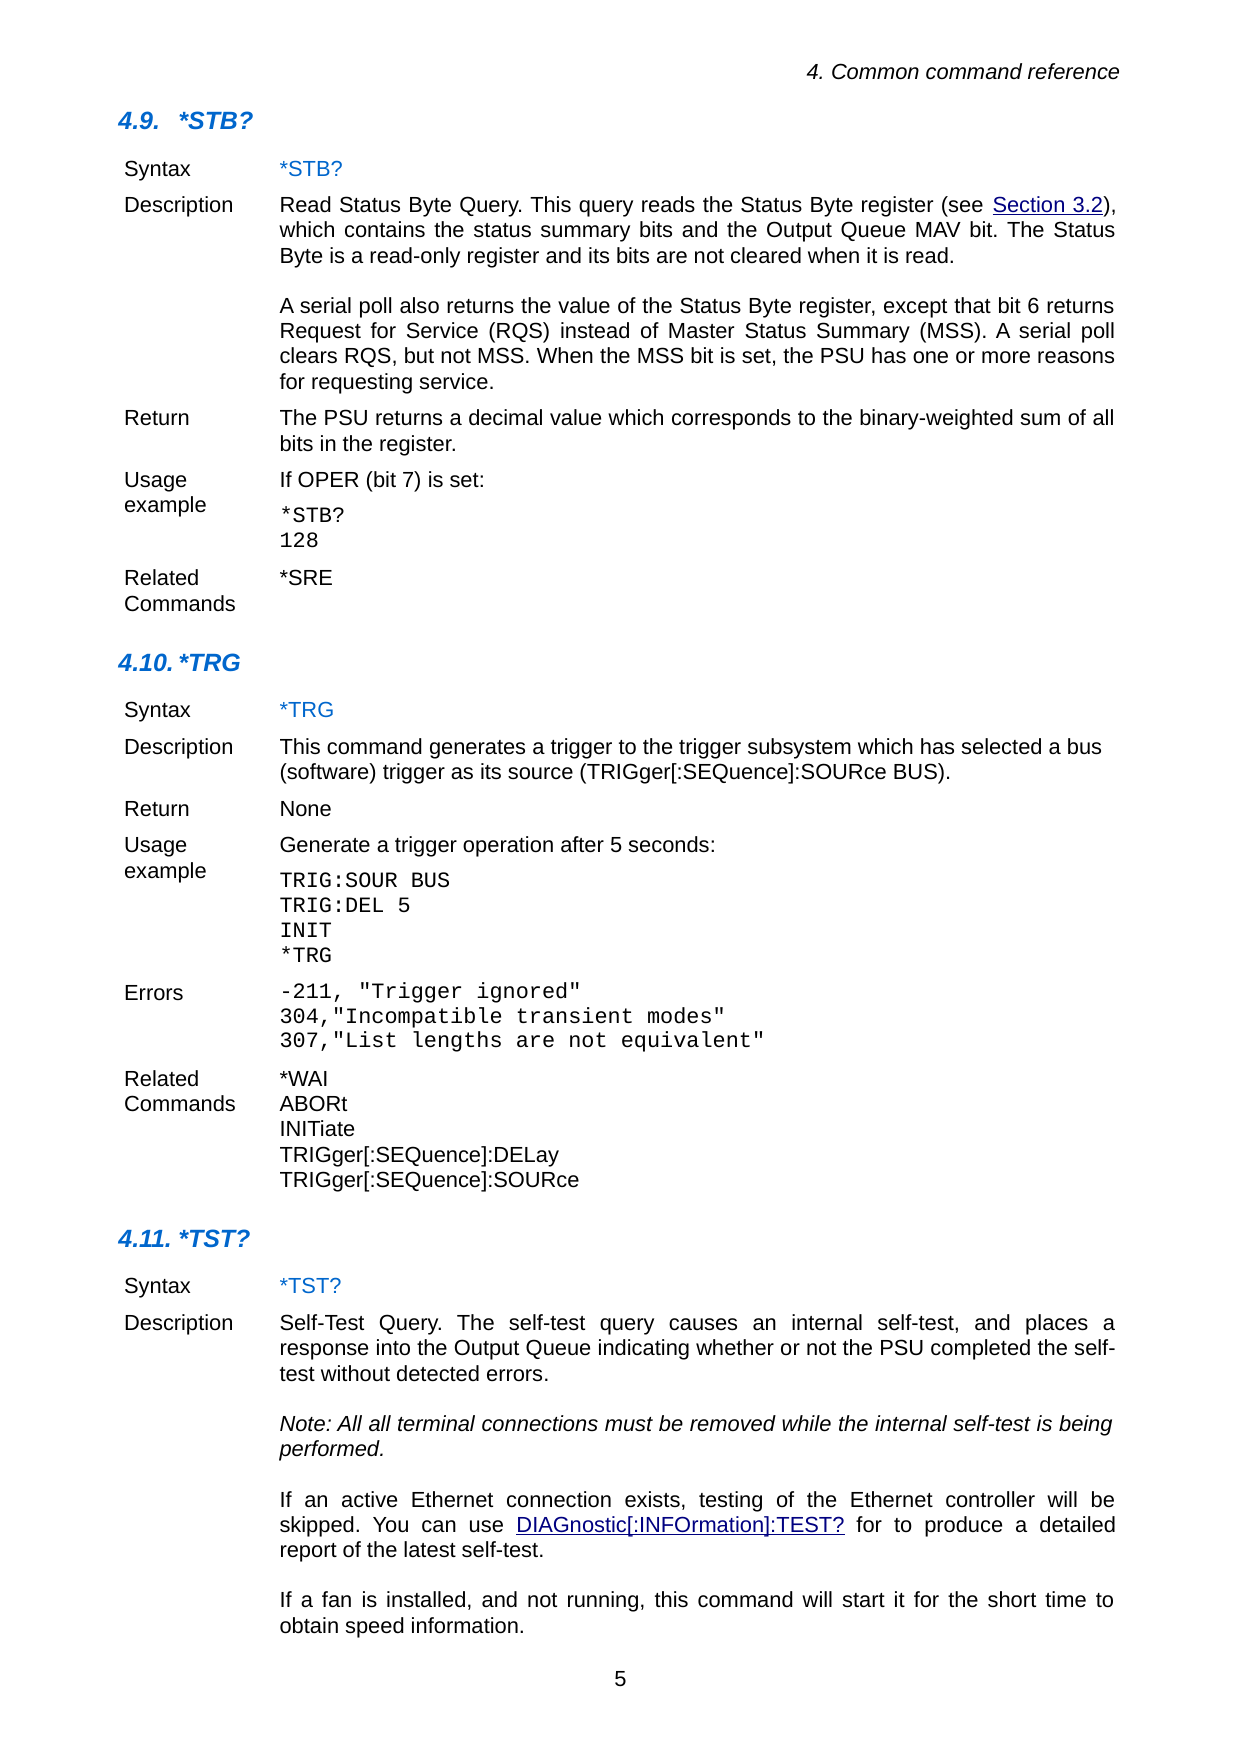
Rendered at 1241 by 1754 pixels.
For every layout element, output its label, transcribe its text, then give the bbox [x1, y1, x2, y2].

table_header *TST? [274, 1268, 1122, 1304]
table_header *TRG [274, 691, 1122, 728]
table_cell Related Commands [118, 560, 274, 621]
table_header *STB? [274, 150, 1122, 186]
table_cell Return [118, 790, 274, 827]
table_cell Errors [118, 974, 274, 1060]
table_cell *SRE [274, 560, 1122, 621]
table_cell None [274, 790, 1122, 827]
table_cell If OPER (bit 7) is set: *STB? 128 [274, 461, 1122, 559]
table_cell This command generates a trigger to the trigger subsystem which has selected a bus (software) trigger as its source (TRIGger[:SEQuence]:SOURce BUS). [274, 728, 1122, 790]
subtitle *TST? [118, 1224, 1122, 1253]
table_cell The PSU returns a decimal value which corresponds to the binary-weighted sum of all bits in the register. [274, 400, 1122, 461]
subtitle *TRG [118, 648, 1122, 677]
table_header Syntax [118, 1268, 274, 1304]
table_cell Self-Test Query. The self-test query causes an internal self-test, and places a response into the Output Queue indicating whether or not the PSU completed the self-test without detected errors. Note: All all terminal connections must be removed while the internal self-test is being performed. If an active Ethernet connection exists, testing of the Ethernet controller will be skipped. You can use DIAGnostic[:INFOrmation]:TEST? for to produce a detailed report of the latest self-test. If a fan is installed, and not running, this command will start it for the short time to obtain speed information. [274, 1304, 1122, 1643]
subtitle *STB? [118, 106, 1122, 135]
table_cell Description [118, 1304, 274, 1643]
table_cell *WAI ABORt INITiate TRIGger[:SEQuence]:DELay TRIGger[:SEQuence]:SOURce [274, 1060, 1122, 1198]
table_cell Read Status Byte Query. This query reads the Status Byte register (see Section 3.2), which contains the status summary bits and the Output Queue MAV bit. The Status Byte is a read-only register and its bits are not cleared when it is read. A serial poll also returns the value of the Status Byte register, except that bit 6 returns Request for Service (RQS) instead of Master Status Summary (MSS). A serial poll clears RQS, but not MSS. When the MSS bit is set, the PSU has one or more reasons for requesting service. [274, 186, 1122, 399]
table_header Syntax [118, 691, 274, 728]
table_cell -211, "Trigger ignored" 304,"Incompatible transient modes" 307,"List lengths are not equivalent" [274, 974, 1122, 1060]
table_header Syntax [118, 150, 274, 186]
table_cell Generate a trigger operation after 5 seconds: TRIG:SOUR BUS TRIG:DEL 5 INIT *TRG [274, 827, 1122, 974]
table_cell Description [118, 728, 274, 790]
table_cell Description [118, 186, 274, 399]
table_cell Related Commands [118, 1060, 274, 1198]
table_cell Usage example [118, 461, 274, 559]
table_cell Usage example [118, 827, 274, 974]
table_cell Return [118, 400, 274, 461]
